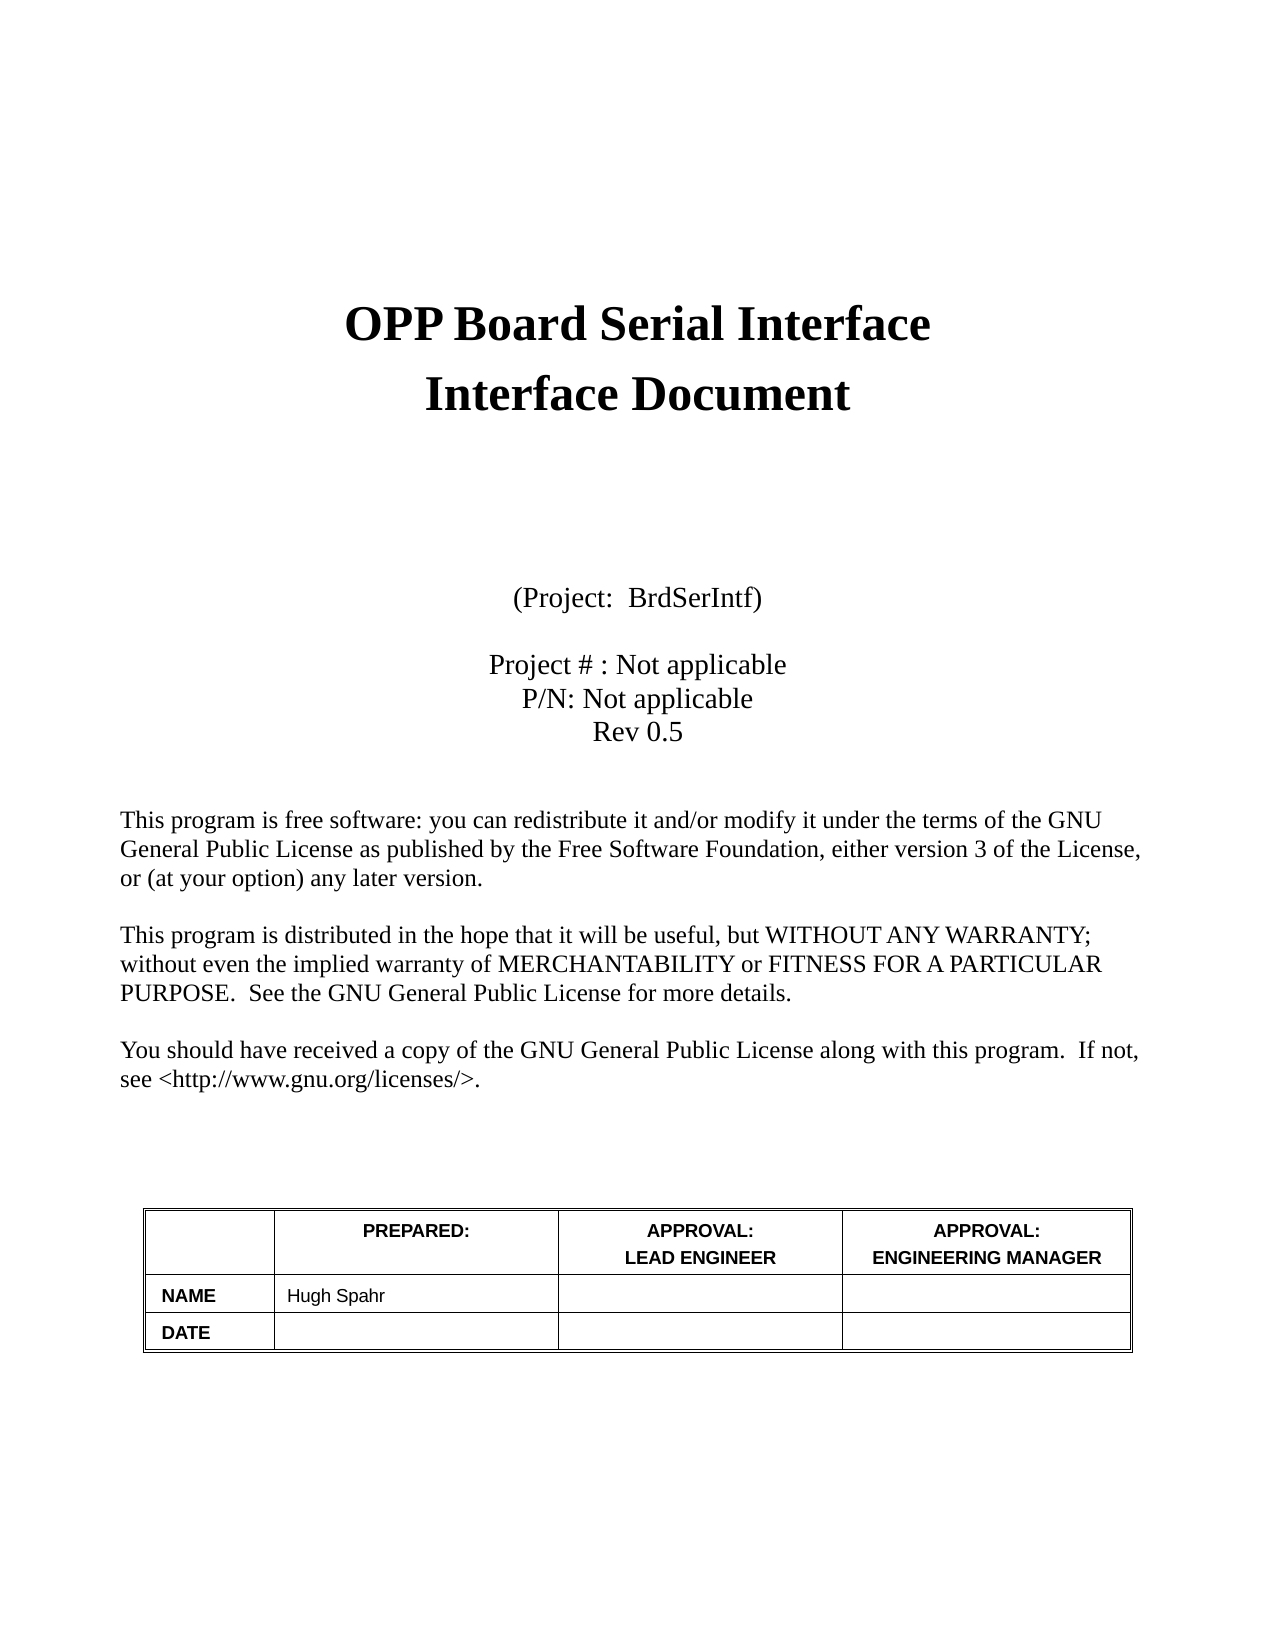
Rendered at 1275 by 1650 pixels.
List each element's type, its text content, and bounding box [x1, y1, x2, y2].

table_header APPROVAL: ENGINEERING MANAGER [843, 1211, 1130, 1274]
text This program is distributed in the hope that it will be useful, but WITHOUT ANY WARRANTY; without even the implied warranty of MERCHANTABILITY or FITNESS FOR A PARTICULAR PURPOSE. See the GNU General Public License for more details. [120, 921, 1155, 1007]
text Project # : Not applicable [120, 647, 1155, 681]
text Interface Document [120, 364, 1155, 421]
table_cell [559, 1275, 842, 1312]
table_cell DATE [146, 1313, 274, 1349]
table_cell NAME [146, 1275, 274, 1312]
text You should have received a copy of the GNU General Public License along with this program. If not, see <http://www.gnu.org/licenses/>. [120, 1036, 1155, 1093]
table_cell [559, 1313, 842, 1349]
table_cell [275, 1313, 558, 1349]
table_header APPROVAL: LEAD ENGINEER [559, 1211, 842, 1274]
text Rev 0.5 [120, 714, 1155, 748]
table_cell [843, 1275, 1130, 1312]
text OPP Board Serial Interface [120, 294, 1155, 351]
text P/N: Not applicable [120, 681, 1155, 714]
table_header [146, 1211, 274, 1274]
table_cell [843, 1313, 1130, 1349]
table_cell Hugh Spahr [275, 1275, 558, 1312]
text This program is free software: you can redistribute it and/or modify it under the terms of the GNU General Public License as published by the Free Software Foundation, either version 3 of the License, or (at your option) any later version. [120, 806, 1155, 892]
text (Project: BrdSerIntf) [120, 580, 1155, 614]
table_header PREPARED: [275, 1211, 558, 1274]
